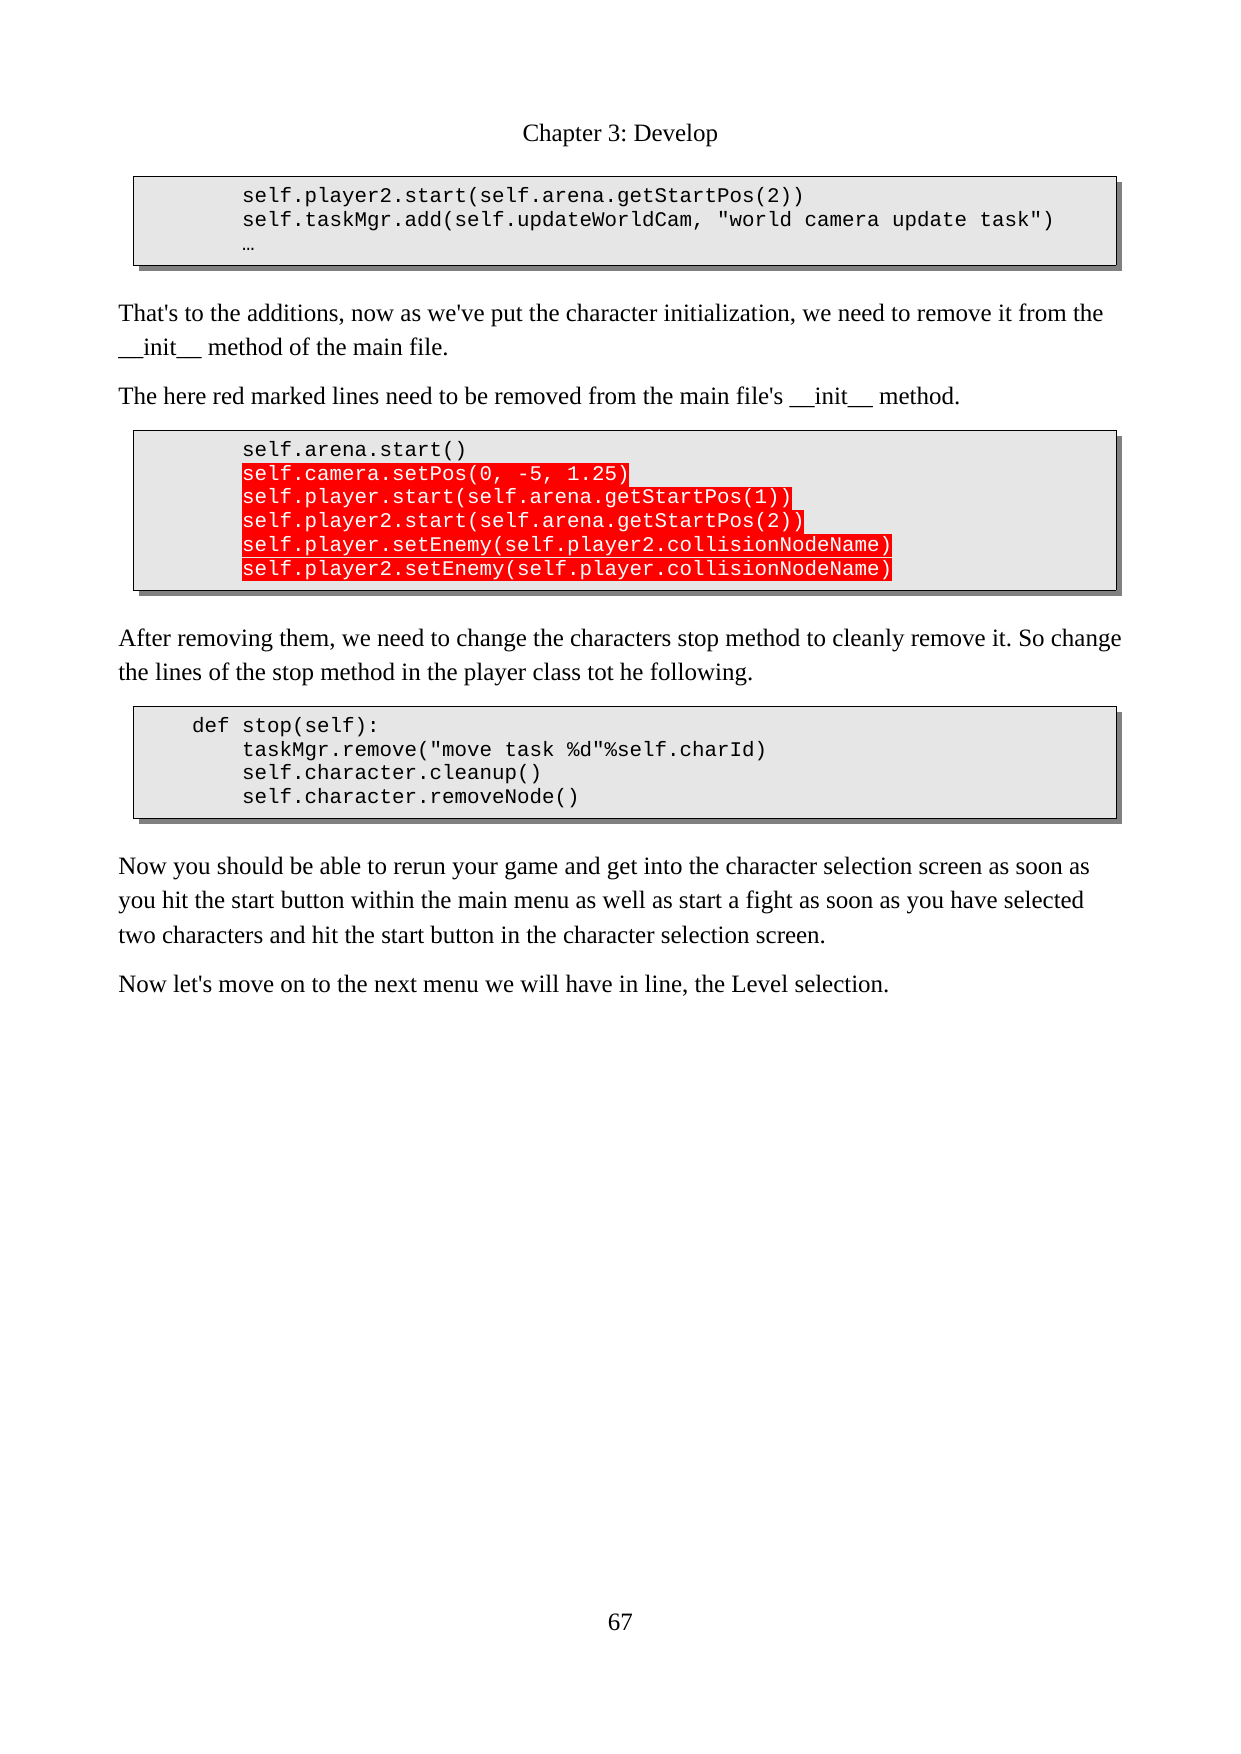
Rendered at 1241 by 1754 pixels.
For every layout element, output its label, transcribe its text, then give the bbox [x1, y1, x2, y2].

text That's to the additions, now as we've put the character initialization, we need to remove it from the __init__ method of the main file. [118, 298, 1122, 361]
text The here red marked lines need to be removed from the main file's __init__ method. [118, 381, 1122, 410]
text self.character.removeNode() [134, 777, 1116, 818]
text taskMgr.remove("move task %d"%self.charId) [134, 730, 1116, 753]
text self.player2.start(self.arena.getStartPos(2)) [134, 501, 1116, 525]
text self.character.cleanup() [134, 753, 1116, 777]
text self.player.start(self.arena.getStartPos(1)) [134, 478, 1116, 501]
text self.arena.start() [134, 431, 1116, 454]
text self.player.setEnemy(self.player2.collisionNodeName) [134, 525, 1116, 548]
text self.player2.setEnemy(self.player.collisionNodeName) [134, 548, 1116, 590]
text … [134, 224, 1116, 265]
text After removing them, we need to change the characters stop method to cleanly remove it. So change the lines of the stop method in the player class tot he following. [118, 623, 1122, 686]
text Now you should be able to rerun your game and get into the character selection screen as soon as you hit the start button within the main menu as well as start a fight as soon as you have selected two characters and hit the start button in the character selection screen. [118, 851, 1122, 949]
text Now let's move on to the next menu we will have in line, the Level selection. [118, 969, 1122, 998]
text def stop(self): [134, 707, 1116, 730]
text self.camera.setPos(0, -5, 1.25) [134, 454, 1116, 478]
text self.taskMgr.add(self.updateWorldCam, "world camera update task") [134, 200, 1116, 224]
text self.player2.start(self.arena.getStartPos(2)) [134, 177, 1116, 200]
